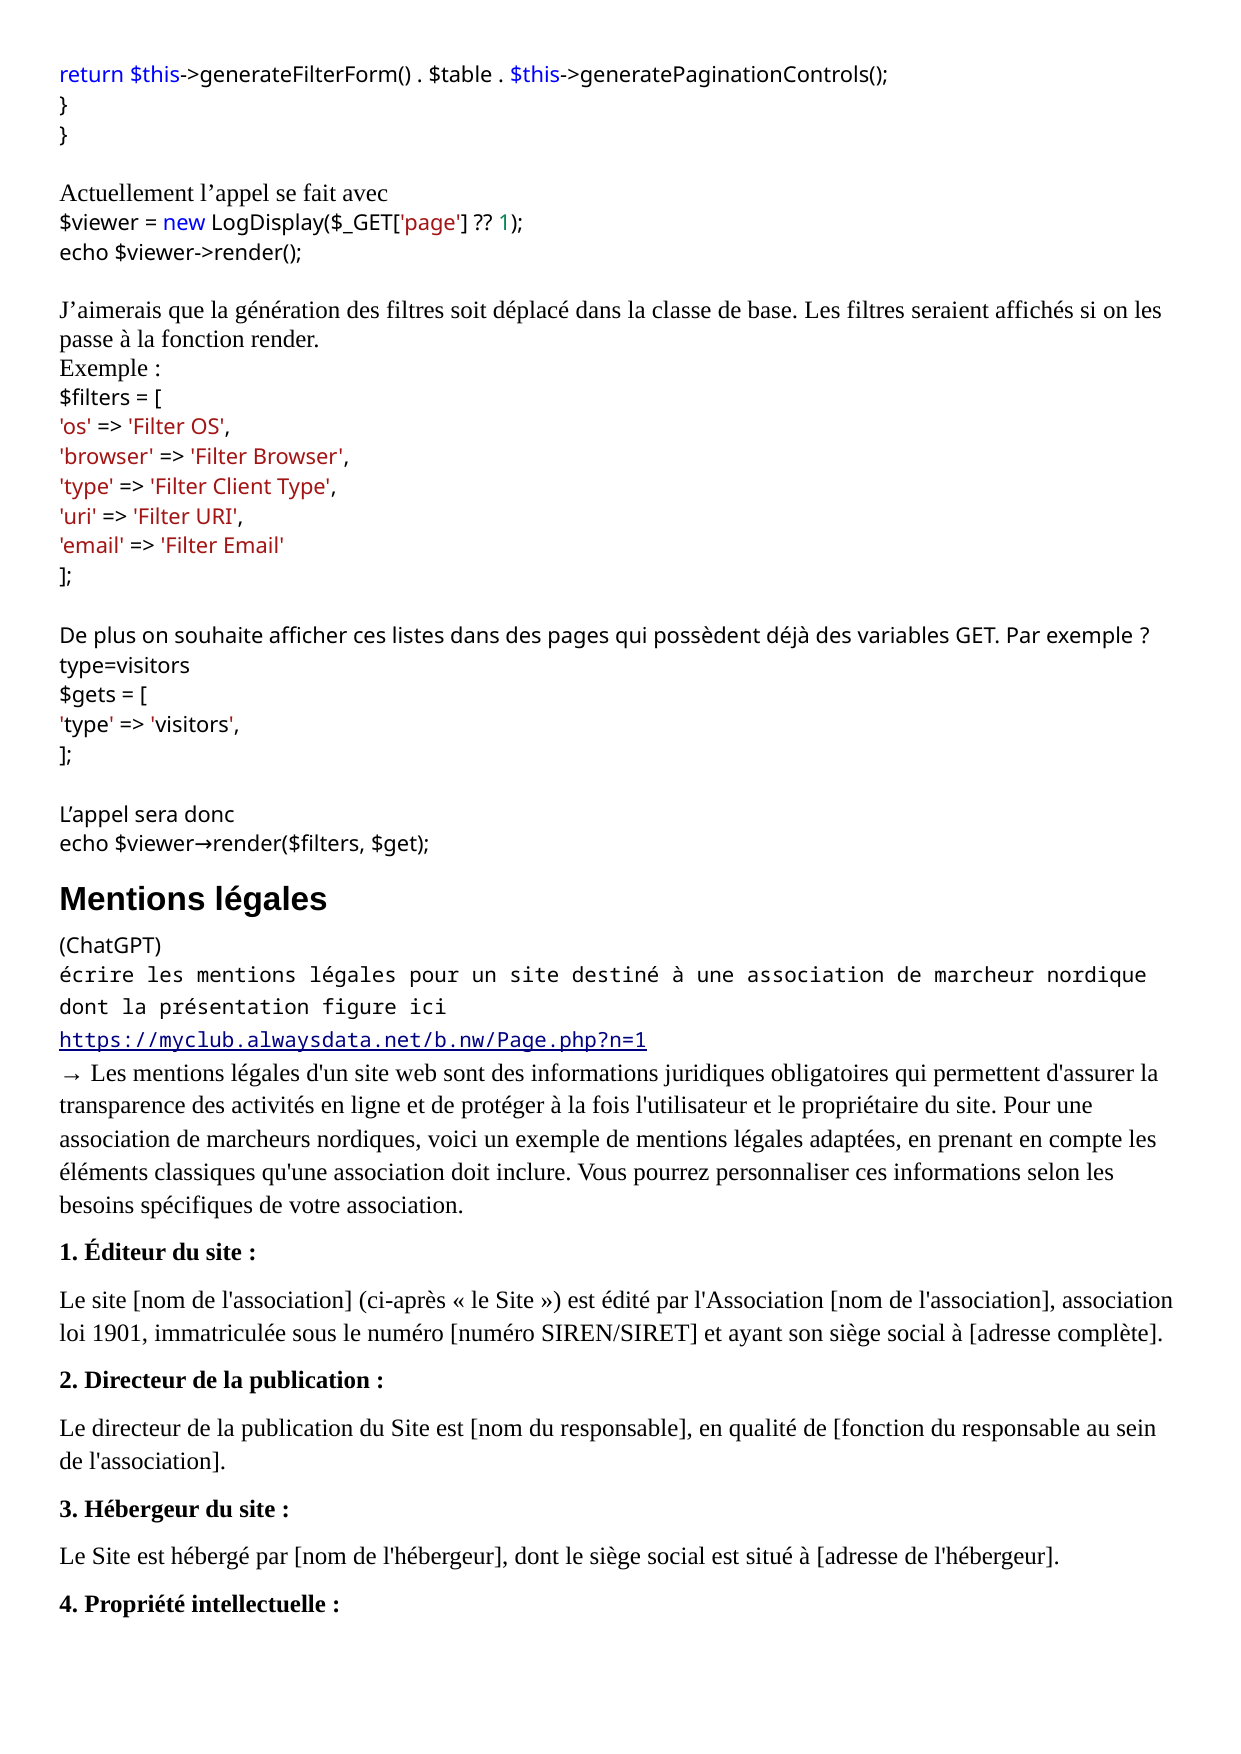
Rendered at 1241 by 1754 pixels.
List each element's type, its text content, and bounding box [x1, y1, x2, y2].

text 2. Directeur de la publication : [59, 1366, 1181, 1394]
text $viewer = new LogDisplay($_GET['page'] ?? 1); [59, 207, 1181, 237]
text Actuellement l’appel se fait avec [59, 178, 1181, 207]
text 3. Hébergeur du site : [59, 1494, 1181, 1522]
text $filters = [ [59, 382, 1181, 411]
text echo $viewer→render($filters, $get); [59, 828, 1181, 858]
subtitle Mentions légales [59, 879, 1181, 917]
text } [59, 89, 1181, 119]
text $gets = [ [59, 679, 1181, 709]
text écrire les mentions légales pour un site destiné à une association de marcheur nordique dont la présentation figure ici [59, 960, 1181, 1021]
text 1. Éditeur du site : [59, 1237, 1181, 1266]
text Le directeur de la publication du Site est [nom du responsable], en qualité de [fonction du responsable au sein de l'association]. [59, 1413, 1181, 1475]
text 'type' => 'Filter Client Type', [59, 471, 1181, 501]
text 'browser' => 'Filter Browser', [59, 441, 1181, 471]
text (ChatGPT) [59, 930, 1181, 960]
text De plus on souhaite afficher ces listes dans des pages qui possèdent déjà des variables GET. Par exemple ?type=visitors [59, 620, 1181, 679]
text Le site [nom de l'association] (ci-après « le Site ») est édité par l'Association [nom de l'association], association loi 1901, immatriculée sous le numéro [numéro SIREN/SIRET] et ayant son siège social à [adresse complète]. [59, 1285, 1181, 1347]
text J’aimerais que la génération des filtres soit déplacé dans la classe de base. Les filtres seraient affichés si on les passe à la fonction render. [59, 295, 1181, 353]
text https://myclub.alwaysdata.net/b.nw/Page.php?n=1 [59, 1025, 1181, 1053]
text echo $viewer->render(); [59, 237, 1181, 267]
text } [59, 119, 1181, 148]
text Exemple : [59, 353, 1181, 382]
text → Les mentions légales d'un site web sont des informations juridiques obligatoires qui permettent d'assurer la transparence des activités en ligne et de protéger à la fois l'utilisateur et le propriétaire du site. Pour une association de marcheurs nordiques, voici un exemple de mentions légales adaptées, en prenant en compte les éléments classiques qu'une association doit inclure. Vous pourrez personnaliser ces informations selon les besoins spécifiques de votre association. [59, 1058, 1181, 1218]
text 'email' => 'Filter Email' [59, 531, 1181, 560]
text 'os' => 'Filter OS', [59, 411, 1181, 441]
text ]; [59, 560, 1181, 590]
text ]; [59, 739, 1181, 769]
text 'uri' => 'Filter URI', [59, 501, 1181, 531]
text 'type' => 'visitors', [59, 709, 1181, 739]
text return $this->generateFilterForm() . $table . $this->generatePaginationControls(); [59, 59, 1181, 89]
text Le Site est hébergé par [nom de l'hébergeur], dont le siège social est situé à [adresse de l'hébergeur]. [59, 1541, 1181, 1570]
text L’appel sera donc [59, 799, 1181, 828]
text 4. Propriété intellectuelle : [59, 1589, 1181, 1618]
